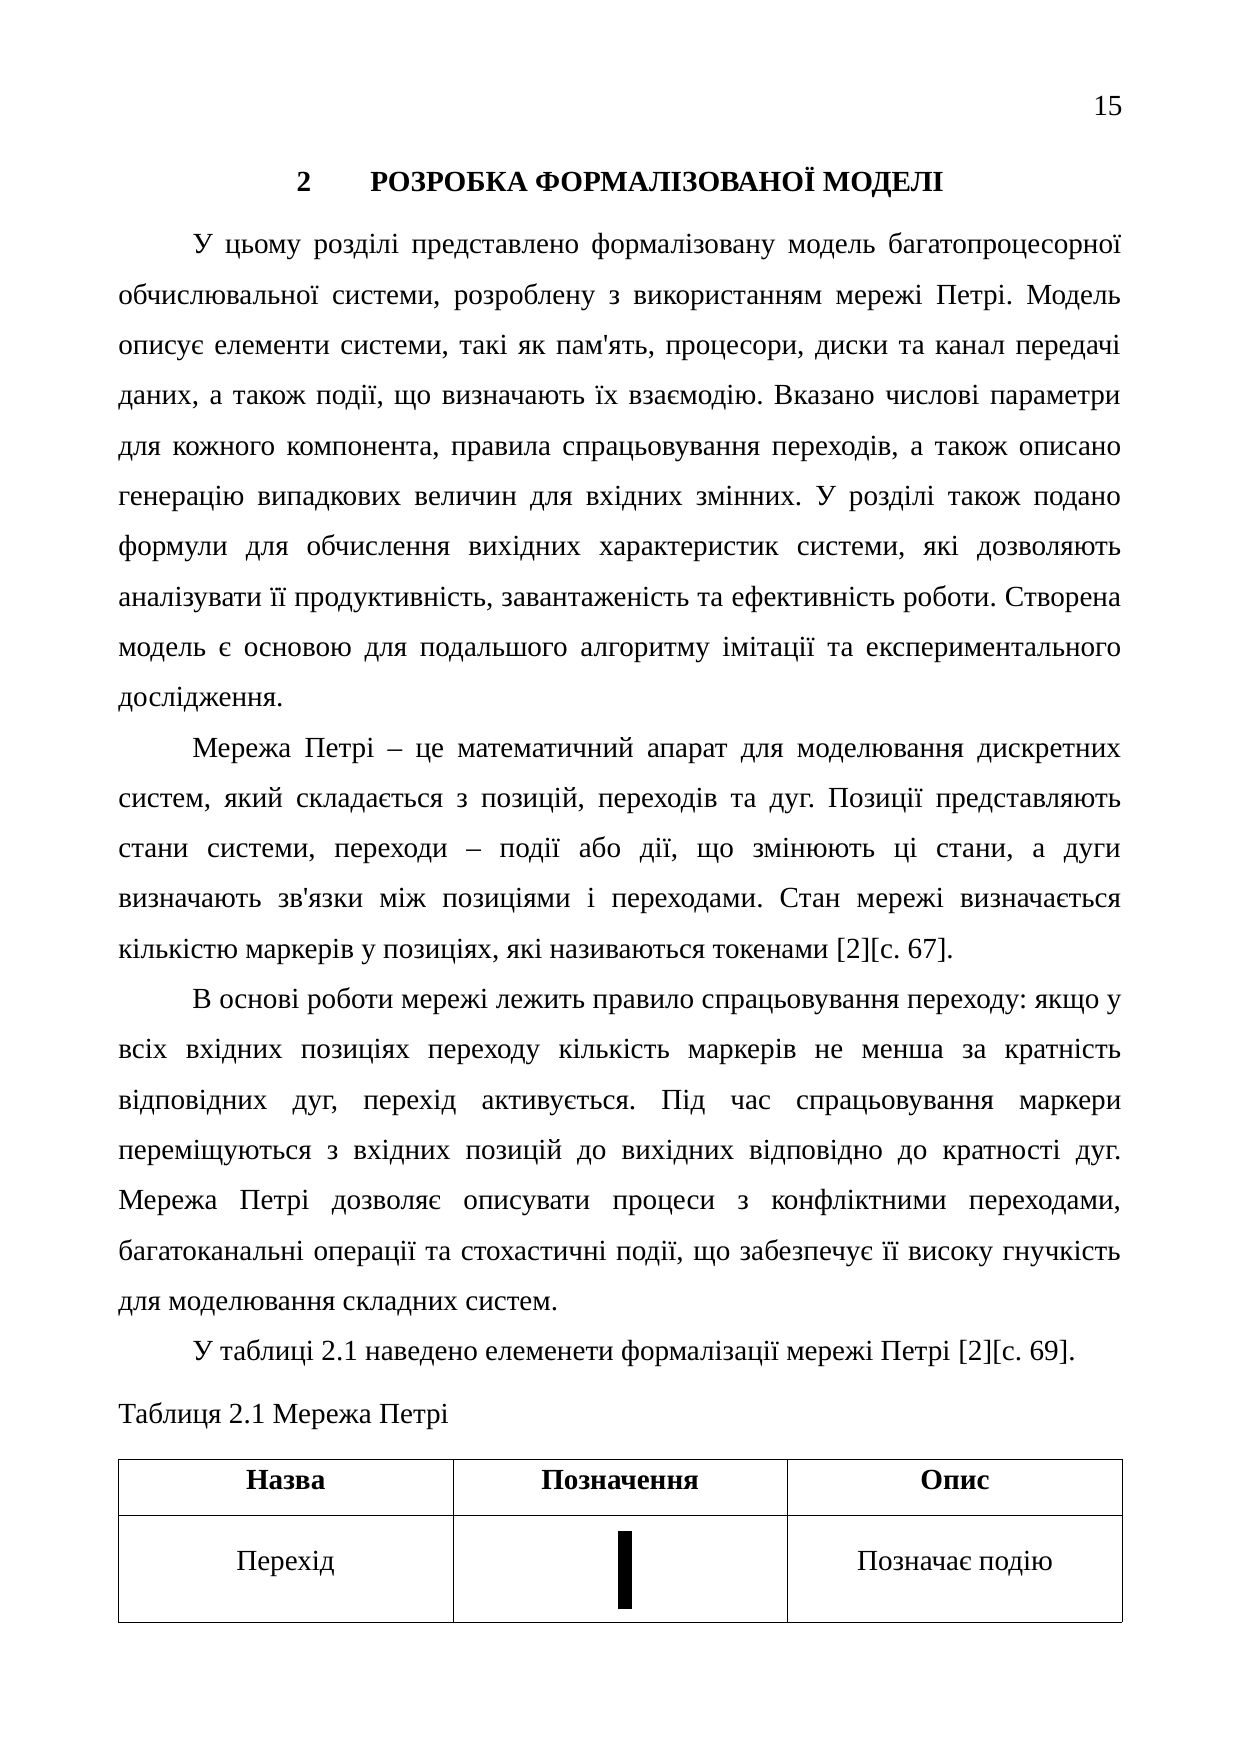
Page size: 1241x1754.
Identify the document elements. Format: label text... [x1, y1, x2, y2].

text У таблиці 2.1 наведено елеменети формалізації мережі Петрі [2][c. 69]. [118, 1333, 1122, 1367]
table_header Назва [119, 1460, 453, 1515]
table_header Опис [788, 1460, 1122, 1515]
text Мережа Петрі – це математичний апарат для моделювання дискретних систем, який складається з позицій, переходів та дуг. Позиції представляють стани системи, переходи – події або дії, що змінюють ці стани, а дуги визначають зв'язки між позиціями і переходами. Стан мережі визначається кількістю маркерів у позиціях, які називаються токенами [2][c. 67]. [118, 730, 1122, 964]
table_cell Перехід [119, 1516, 453, 1622]
table_header Позначення [454, 1460, 787, 1515]
text В основі роботи мережі лежить правило спрацьовування переходу: якщо у всіх вхідних позиціях переходу кількість маркерів не менша за кратність відповідних дуг, перехід активується. Під час спрацьовування маркери переміщуються з вхідних позицій до вихідних відповідно до кратності дуг. Мережа Петрі дозволяє описувати процеси з конфліктними переходами, багатоканальні операції та стохастичні події, що забезпечує її високу гнучкість для моделювання складних систем. [118, 981, 1122, 1317]
text Таблиця 2.1 Мережа Петрі [118, 1396, 1122, 1430]
text У цьому розділі представлено формалізовану модель багатопроцесорної обчислювальної системи, розроблену з використанням мережі Петрі. Модель описує елементи системи, такі як пам'ять, процесори, диски та канал передачі даних, а також події, що визначають їх взаємодію. Вказано числові параметри для кожного компонента, правила спрацьовування переходів, а також описано генерацію випадкових величин для вхідних змінних. У розділі також подано формули для обчислення вихідних характеристик системи, які дозволяють аналізувати її продуктивність, завантаженість та ефективність роботи. Створена модель є основою для подальшого алгоритму імітації та експериментального дослідження. [118, 227, 1122, 713]
table_cell Позначає подію [788, 1516, 1122, 1622]
table_cell [454, 1516, 787, 1622]
subtitle Розробка формалізованої моделі [118, 164, 1122, 197]
